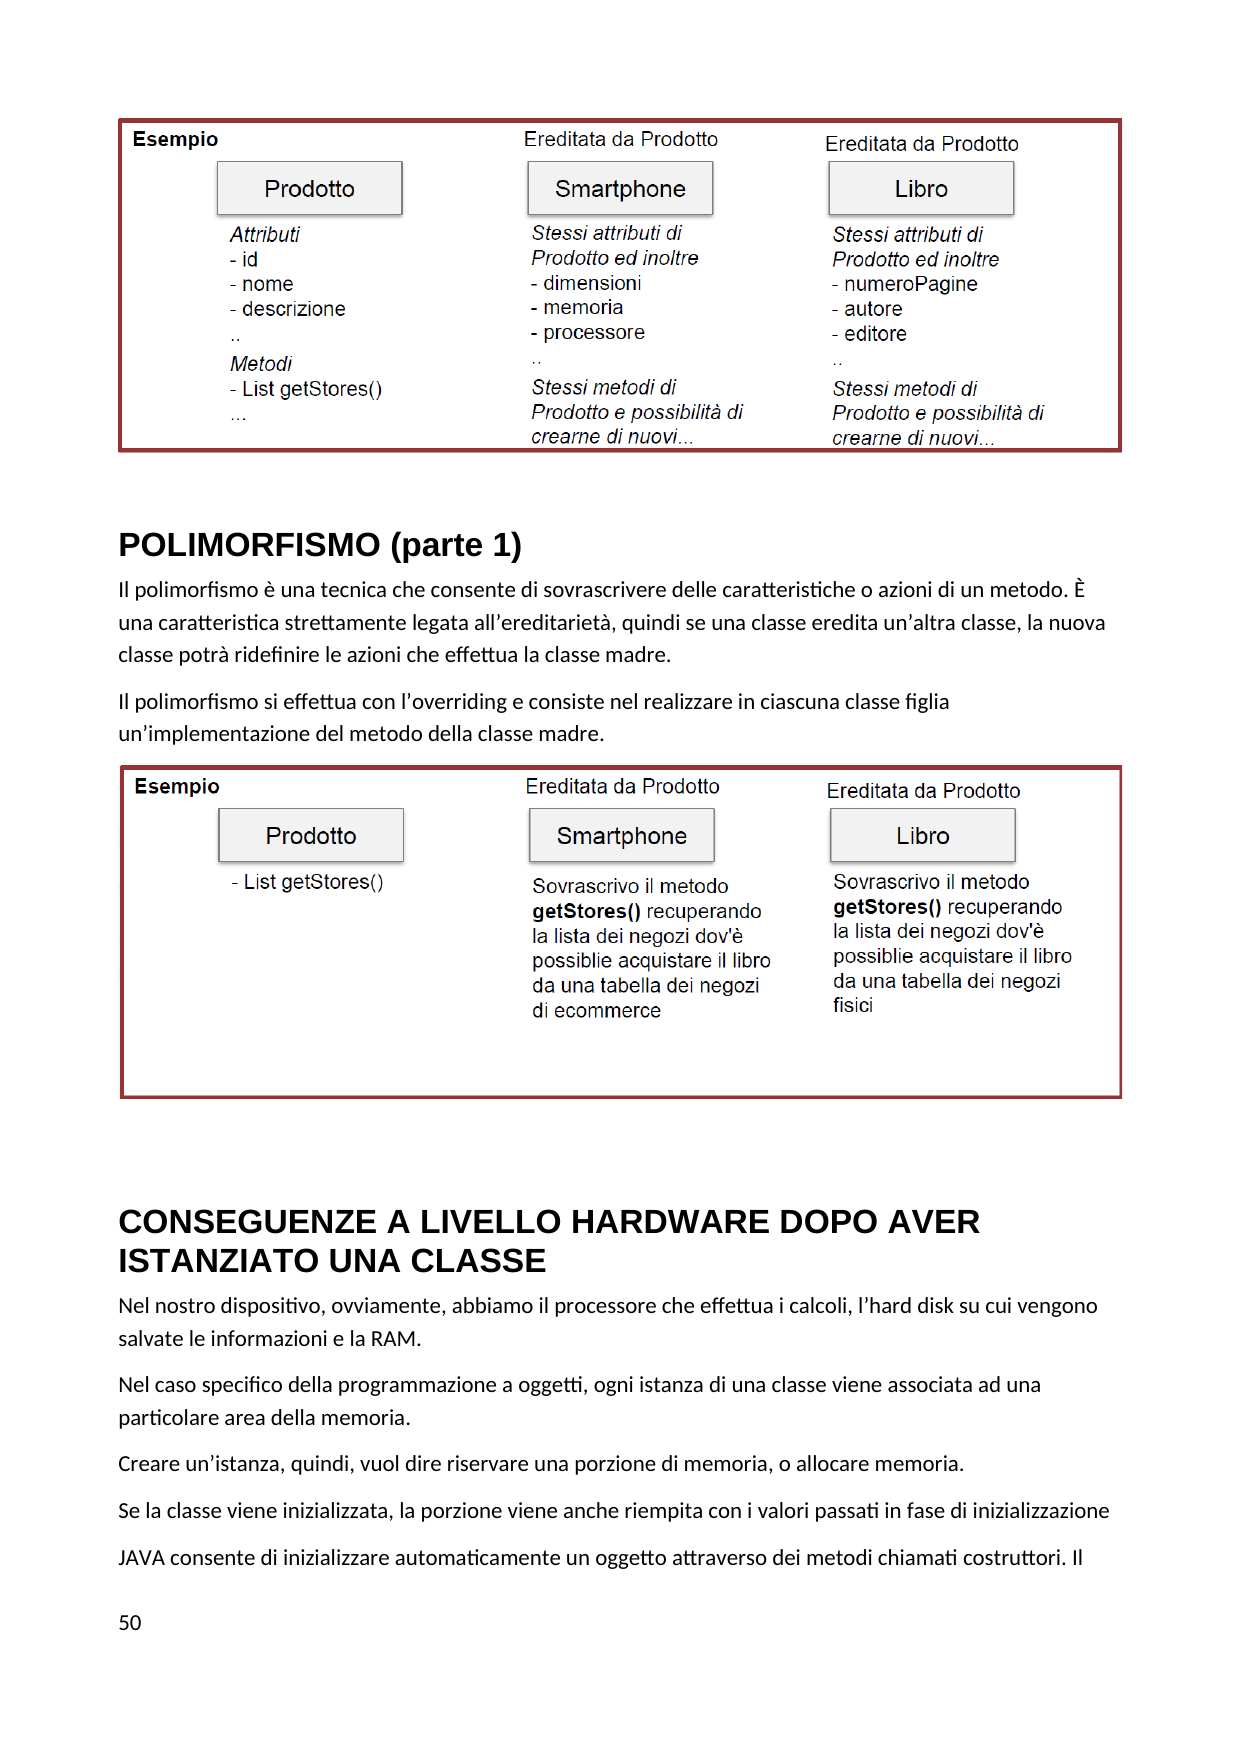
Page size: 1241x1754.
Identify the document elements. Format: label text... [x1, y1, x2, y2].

picture [118, 765, 1123, 1099]
text Il polimorfismo si effettua con l’overriding e consiste nel realizzare in ciascuna classe figlia un’implementazione del metodo della classe madre. [118, 687, 1122, 747]
text Creare un’istanza, quindi, vuol dire riservare una porzione di memoria, o allocare memoria. [118, 1449, 1122, 1478]
text Se la classe viene inizializzata, la porzione viene anche riempita con i valori passati in fase di inizializzazione [118, 1496, 1122, 1524]
text JAVA consente di inizializzare automaticamente un oggetto attraverso dei metodi chiamati costruttori. Il [118, 1543, 1122, 1571]
subtitle CONSEGUENZE A LIVELLO HARDWARE DOPO AVER ISTANZIATO UNA CLASSE [118, 1202, 1122, 1279]
picture [118, 118, 1123, 453]
text Nel nostro dispositivo, ovviamente, abbiamo il processore che effettua i calcoli, l’hard disk su cui vengono salvate le informazioni e la RAM. [118, 1292, 1122, 1352]
text Nel caso specifico della programmazione a oggetti, ogni istanza di una classe viene associata ad una particolare area della memoria. [118, 1371, 1122, 1431]
text Il polimorfismo è una tecnica che consente di sovrascrivere delle caratteristiche o azioni di un metodo. È una caratteristica strettamente legata all’ereditarietà, quindi se una classe eredita un’altra classe, la nuova classe potrà ridefinire le azioni che effettua la classe madre. [118, 576, 1122, 668]
subtitle POLIMORFISMO (parte 1) [118, 524, 1122, 563]
